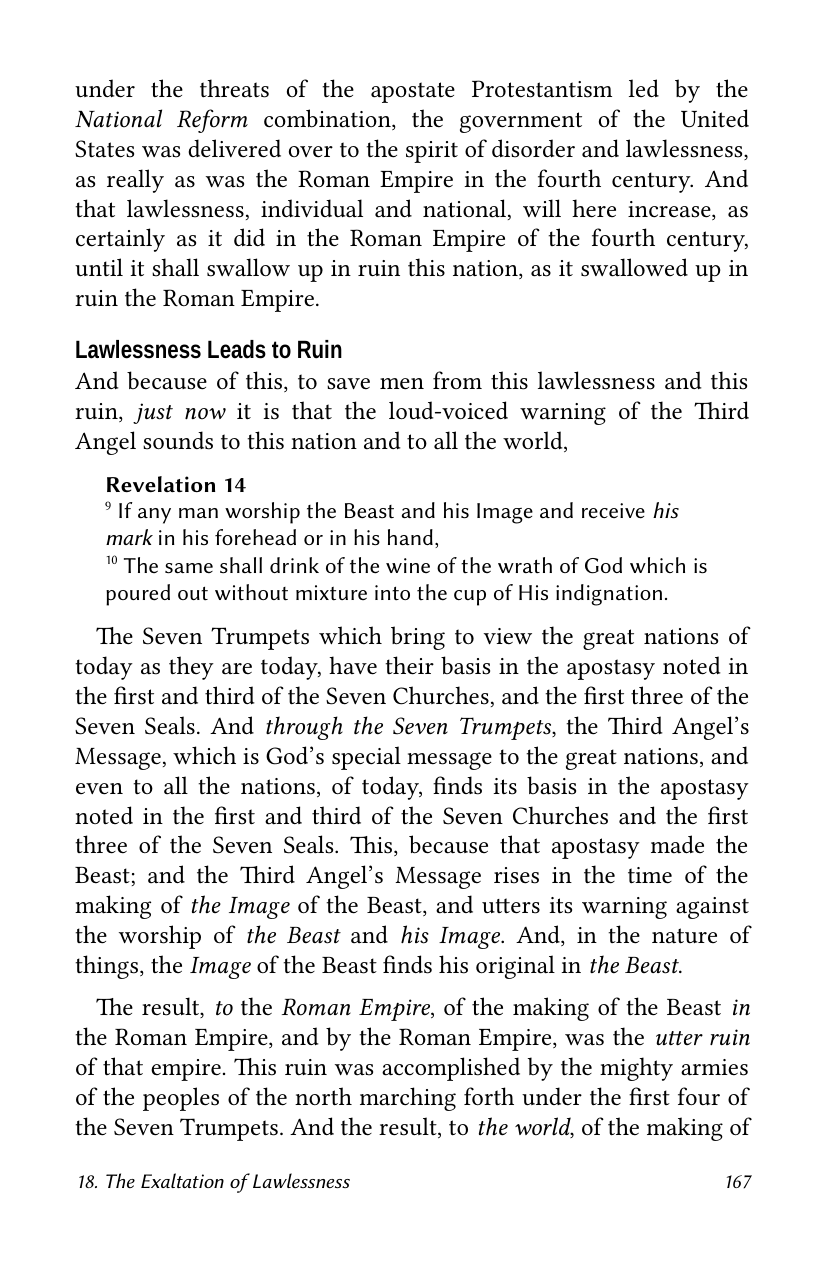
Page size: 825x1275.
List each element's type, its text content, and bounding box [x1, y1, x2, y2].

text Revelation 14 [105, 472, 750, 498]
subtitle Lawlessness Leads to Ruin [75, 335, 750, 364]
text The Seven Trumpets which bring to view the great nations of today as they are today, have their basis in the apostasy noted in the first and third of the Seven Churches, and the first three of the Seven Seals. And through the Seven Trumpets, the Third Angel’s Message, which is God’s special message to the great nations, and even to all the nations, of today, finds its basis in the apostasy noted in the first and third of the Seven Churches and the first three of the Seven Seals. This, because that apostasy made the Beast; and the Third Angel’s Message rises in the time of the making of the Image of the Beast, and utters its warning against the worship of the Beast and his Image. And, in the nature of things, the Image of the Beast finds his original in the Beast. [75, 622, 750, 980]
text 9 If any man worship the Beast and his Image and receive his mark in his forehead or in his hand, [105, 498, 720, 551]
text 10 The same shall drink of the wine of the wrath of God which is poured out without mixture into the cup of His indignation. [105, 552, 720, 606]
text under the threats of the apostate Protestantism led by the National Reform combination, the government of the United States was delivered over to the spirit of disorder and lawlessness, as really as was the Roman Empire in the fourth century. And that lawlessness, individual and national, will here increase, as certainly as it did in the Roman Empire of the fourth century, until it shall swallow up in ruin this nation, as it swallowed up in ruin the Roman Empire. [75, 75, 750, 313]
text And because of this, to save men from this lawlessness and this ruin, just now it is that the loud-voiced warning of the Third Angel sounds to this nation and to all the world, [75, 367, 750, 455]
text The result, to the Roman Empire, of the making of the Beast in the Roman Empire, and by the Roman Empire, was the utter ruin of that empire. This ruin was accomplished by the mighty armies of the peoples of the north marching forth under the first four of the Seven Trumpets. And the result, to the world, of the making of [75, 993, 750, 1141]
